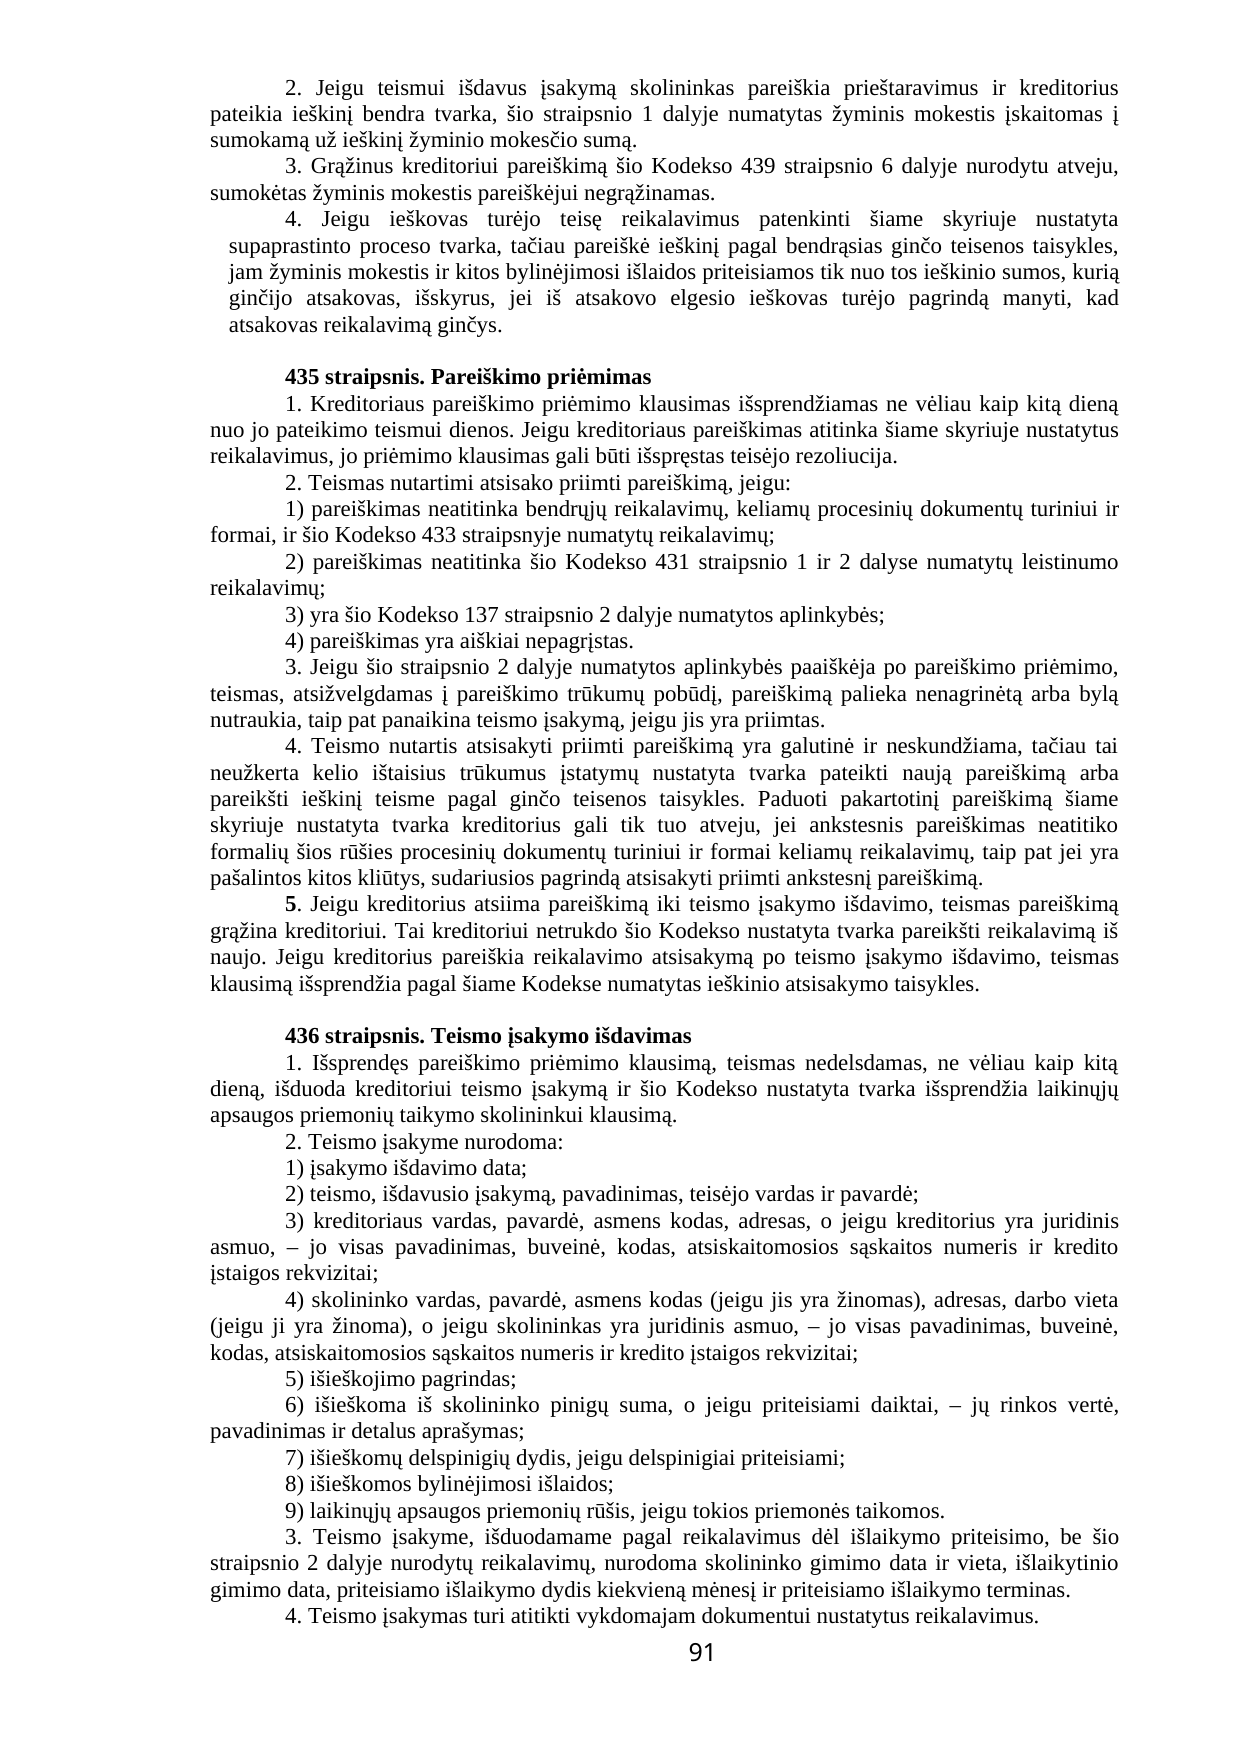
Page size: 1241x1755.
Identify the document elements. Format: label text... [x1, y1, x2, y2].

text 4) pareiškimas yra aiškiai nepagrįstas. [210, 627, 1120, 653]
text 1. Kreditoriaus pareiškimo priėmimo klausimas išsprendžiamas ne vėliau kaip kitą dieną nuo jo pateikimo teismui dienos. Jeigu kreditoriaus pareiškimas atitinka šiame skyriuje nustatytus reikalavimus, jo priėmimo klausimas gali būti išspręstas teisėjo rezoliucija. [210, 390, 1120, 469]
text 3) kreditoriaus vardas, pavardė, asmens kodas, adresas, o jeigu kreditorius yra juridinis asmuo, – jo visas pavadinimas, buveinė, kodas, atsiskaitomosios sąskaitos numeris ir kredito įstaigos rekvizitai; [210, 1207, 1120, 1286]
text 2) teismo, išdavusio įsakymą, pavadinimas, teisėjo vardas ir pavardė; [210, 1180, 1120, 1207]
text 7) išieškomų delspinigių dydis, jeigu delspinigiai priteisiami; [210, 1444, 1120, 1470]
text 436 straipsnis. Teismo įsakymo išdavimas [210, 1022, 1120, 1049]
text 2) pareiškimas neatitinka šio Kodekso 431 straipsnio 1 ir 2 dalyse numatytų leistinumo reikalavimų; [210, 548, 1120, 601]
text 9) laikinųjų apsaugos priemonių rūšis, jeigu tokios priemonės taikomos. [210, 1497, 1120, 1523]
text 4. Jeigu ieškovas turėjo teisę reikalavimus patenkinti šiame skyriuje nustatyta supaprastinto proceso tvarka, tačiau pareiškė ieškinį pagal bendrąsias ginčo teisenos taisykles, jam žyminis mokestis ir kitos bylinėjimosi išlaidos priteisiamos tik nuo tos ieškinio sumos, kurią ginčijo atsakovas, išskyrus, jei iš atsakovo elgesio ieškovas turėjo pagrindą manyti, kad atsakovas reikalavimą ginčys. [229, 205, 1120, 337]
text 5) išieškojimo pagrindas; [210, 1365, 1120, 1391]
text 3. Jeigu šio straipsnio 2 dalyje numatytos aplinkybės paaiškėja po pareiškimo priėmimo, teismas, atsižvelgdamas į pareiškimo trūkumų pobūdį, pareiškimą palieka nenagrinėtą arba bylą nutraukia, taip pat panaikina teismo įsakymą, jeigu jis yra priimtas. [210, 653, 1120, 732]
text 1. Išsprendęs pareiškimo priėmimo klausimą, teismas nedelsdamas, ne vėliau kaip kitą dieną, išduoda kreditoriui teismo įsakymą ir šio Kodekso nustatyta tvarka išsprendžia laikinųjų apsaugos priemonių taikymo skolininkui klausimą. [210, 1049, 1120, 1128]
text 5. Jeigu kreditorius atsiima pareiškimą iki teismo įsakymo išdavimo, teismas pareiškimą grąžina kreditoriui. Tai kreditoriui netrukdo šio Kodekso nustatyta tvarka pareikšti reikalavimą iš naujo. Jeigu kreditorius pareiškia reikalavimo atsisakymą po teismo įsakymo išdavimo, teismas klausimą išsprendžia pagal šiame Kodekse numatytas ieškinio atsisakymo taisykles. [210, 891, 1120, 996]
text 2. Teismo įsakyme nurodoma: [210, 1128, 1120, 1154]
text 6) išieškoma iš skolininko pinigų suma, o jeigu priteisiami daiktai, – jų rinkos vertė, pavadinimas ir detalus aprašymas; [210, 1391, 1120, 1444]
text 2. Jeigu teismui išdavus įsakymą skolininkas pareiškia prieštaravimus ir kreditorius pateikia ieškinį bendra tvarka, šio straipsnio 1 dalyje numatytas žyminis mokestis įskaitomas į sumokamą už ieškinį žyminio mokesčio sumą. [210, 73, 1120, 153]
text 2. Teismas nutartimi atsisako priimti pareiškimą, jeigu: [229, 469, 1120, 495]
text 4. Teismo įsakymas turi atitikti vykdomajam dokumentui nustatytus reikalavimus. [210, 1602, 1120, 1628]
text 3. Grąžinus kreditoriui pareiškimą šio Kodekso 439 straipsnio 6 dalyje nurodytu atveju, sumokėtas žyminis mokestis pareiškėjui negrąžinamas. [210, 153, 1120, 205]
text 4. Teismo nutartis atsisakyti priimti pareiškimą yra galutinė ir neskundžiama, tačiau tai neužkerta kelio ištaisius trūkumus įstatymų nustatyta tvarka pateikti naują pareiškimą arba pareikšti ieškinį teisme pagal ginčo teisenos taisykles. Paduoti pakartotinį pareiškimą šiame skyriuje nustatyta tvarka kreditorius gali tik tuo atveju, jei ankstesnis pareiškimas neatitiko formalių šios rūšies procesinių dokumentų turiniui ir formai keliamų reikalavimų, taip pat jei yra pašalintos kitos kliūtys, sudariusios pagrindą atsisakyti priimti ankstesnį pareiškimą. [210, 732, 1120, 891]
text 3) yra šio Kodekso 137 straipsnio 2 dalyje numatytos aplinkybės; [210, 601, 1120, 627]
text 3. Teismo įsakyme, išduodamame pagal reikalavimus dėl išlaikymo priteisimo, be šio straipsnio 2 dalyje nurodytų reikalavimų, nurodoma skolininko gimimo data ir vieta, išlaikytinio gimimo data, priteisiamo išlaikymo dydis kiekvieną mėnesį ir priteisiamo išlaikymo terminas. [210, 1523, 1120, 1602]
text 1) pareiškimas neatitinka bendrųjų reikalavimų, keliamų procesinių dokumentų turiniui ir formai, ir šio Kodekso 433 straipsnyje numatytų reikalavimų; [210, 495, 1120, 548]
text 8) išieškomos bylinėjimosi išlaidos; [210, 1470, 1120, 1497]
text 4) skolininko vardas, pavardė, asmens kodas (jeigu jis yra žinomas), adresas, darbo vieta (jeigu ji yra žinoma), o jeigu skolininkas yra juridinis asmuo, – jo visas pavadinimas, buveinė, kodas, atsiskaitomosios sąskaitos numeris ir kredito įstaigos rekvizitai; [210, 1286, 1120, 1365]
text 435 straipsnis. Pareiškimo priėmimas [210, 363, 1120, 390]
text 1) įsakymo išdavimo data; [210, 1154, 1120, 1180]
